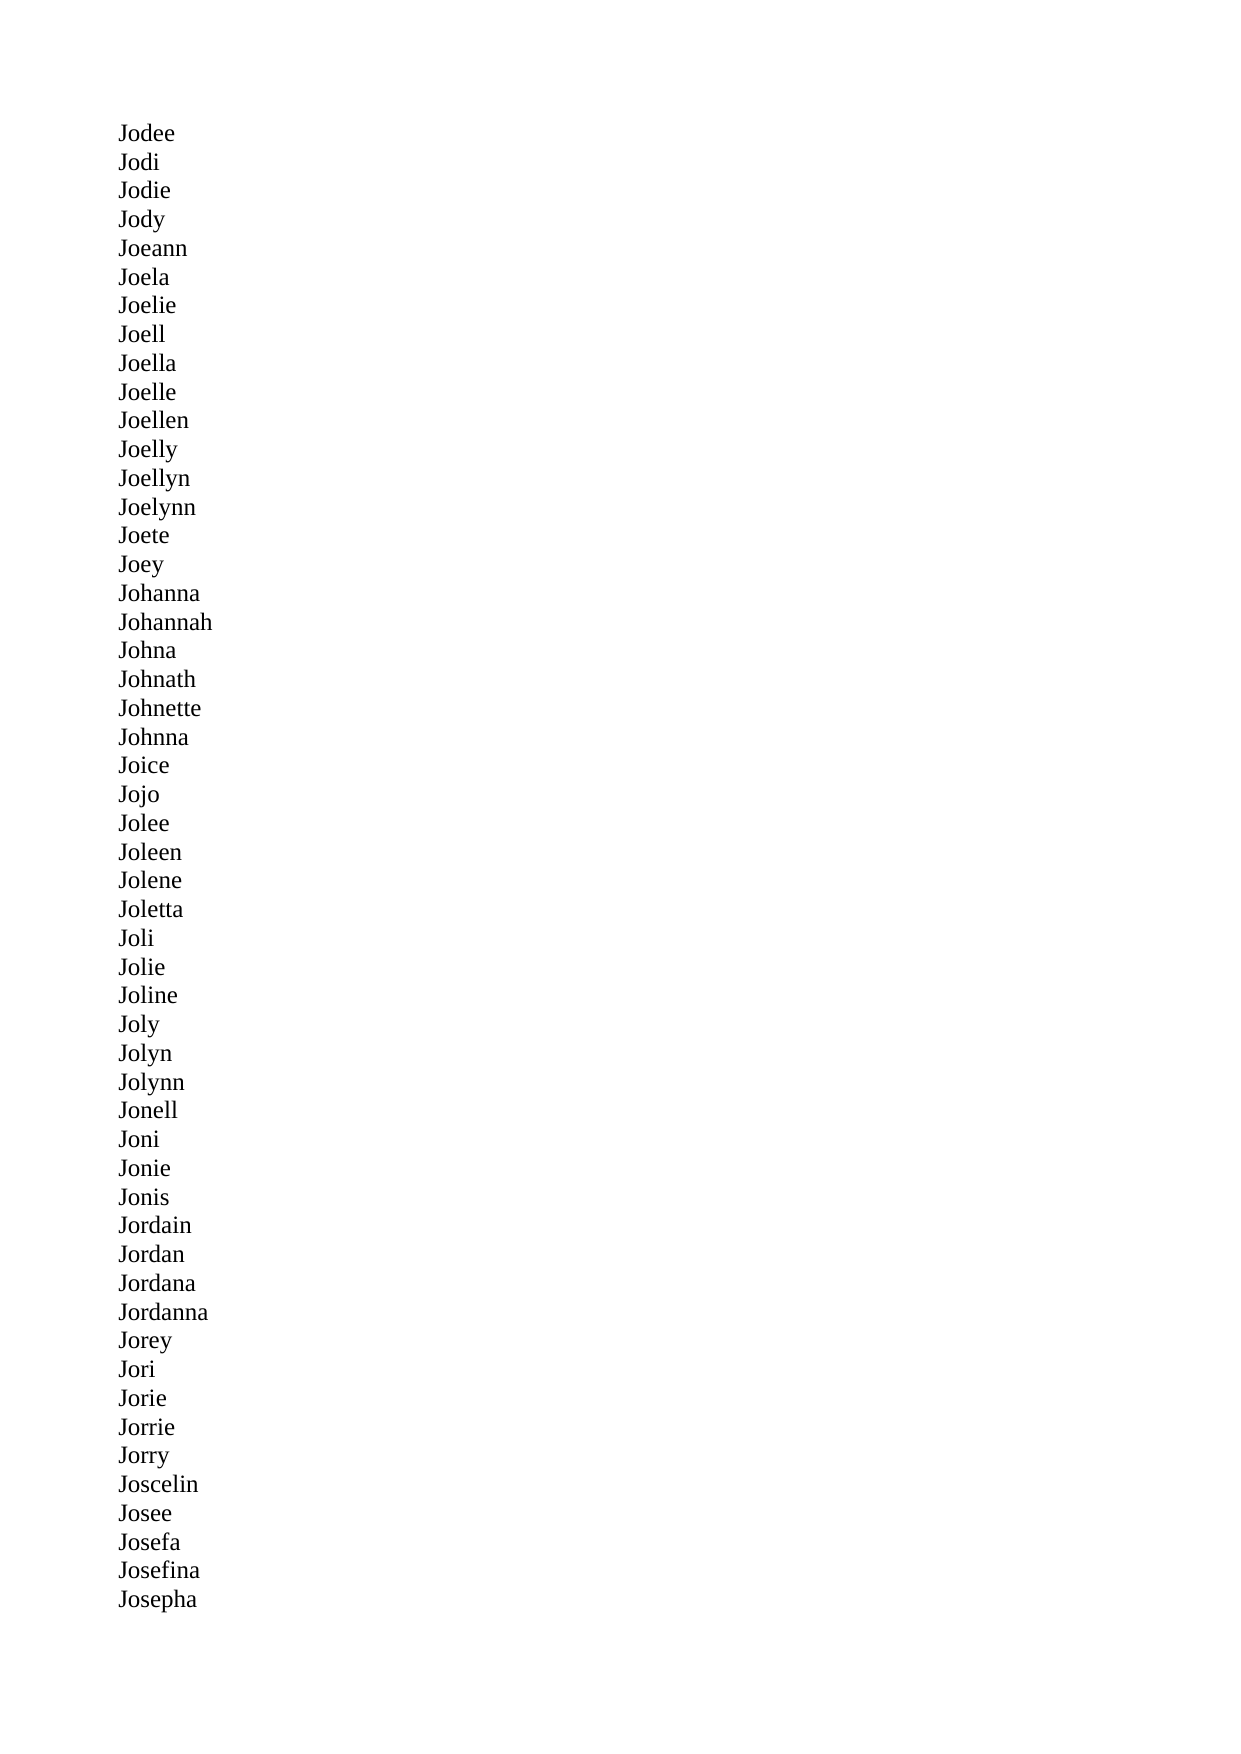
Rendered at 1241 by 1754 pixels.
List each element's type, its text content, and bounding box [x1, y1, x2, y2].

text Josee [118, 1498, 1122, 1527]
text Jorey [118, 1326, 1122, 1354]
text Joice [118, 751, 1122, 779]
text Joelly [118, 434, 1122, 463]
text Jodee [118, 118, 1122, 147]
text Jolyn [118, 1038, 1122, 1067]
text Jori [118, 1354, 1122, 1383]
text Jonell [118, 1096, 1122, 1124]
text Jordana [118, 1268, 1122, 1297]
text Jody [118, 204, 1122, 233]
text Joline [118, 981, 1122, 1009]
text Johanna [118, 578, 1122, 607]
text Jojo [118, 779, 1122, 808]
text Johna [118, 636, 1122, 664]
text Josepha [118, 1584, 1122, 1613]
text Jolie [118, 952, 1122, 981]
text Joellen [118, 406, 1122, 434]
text Joelynn [118, 492, 1122, 521]
text Jodie [118, 176, 1122, 204]
text Jorie [118, 1383, 1122, 1412]
text Joey [118, 549, 1122, 578]
text Jolynn [118, 1067, 1122, 1096]
text Jordan [118, 1239, 1122, 1268]
text Jonie [118, 1153, 1122, 1182]
text Jordain [118, 1211, 1122, 1239]
text Joela [118, 262, 1122, 291]
text Jorry [118, 1441, 1122, 1469]
text Jodi [118, 147, 1122, 176]
text Jolene [118, 866, 1122, 894]
text Joete [118, 521, 1122, 549]
text Jorrie [118, 1412, 1122, 1441]
text Joellyn [118, 463, 1122, 492]
text Joleen [118, 837, 1122, 866]
text Johannah [118, 607, 1122, 636]
text Johnette [118, 693, 1122, 722]
text Joella [118, 348, 1122, 377]
text Josefa [118, 1527, 1122, 1556]
text Joelie [118, 291, 1122, 319]
text Jonis [118, 1182, 1122, 1211]
text Jordanna [118, 1297, 1122, 1326]
text Johnath [118, 664, 1122, 693]
text Joni [118, 1124, 1122, 1153]
text Joscelin [118, 1469, 1122, 1498]
text Joell [118, 319, 1122, 348]
text Johnna [118, 722, 1122, 751]
text Jolee [118, 808, 1122, 837]
text Joelle [118, 377, 1122, 406]
text Joly [118, 1009, 1122, 1038]
text Joli [118, 923, 1122, 952]
text Joletta [118, 894, 1122, 923]
text Josefina [118, 1556, 1122, 1584]
text Joeann [118, 233, 1122, 262]
